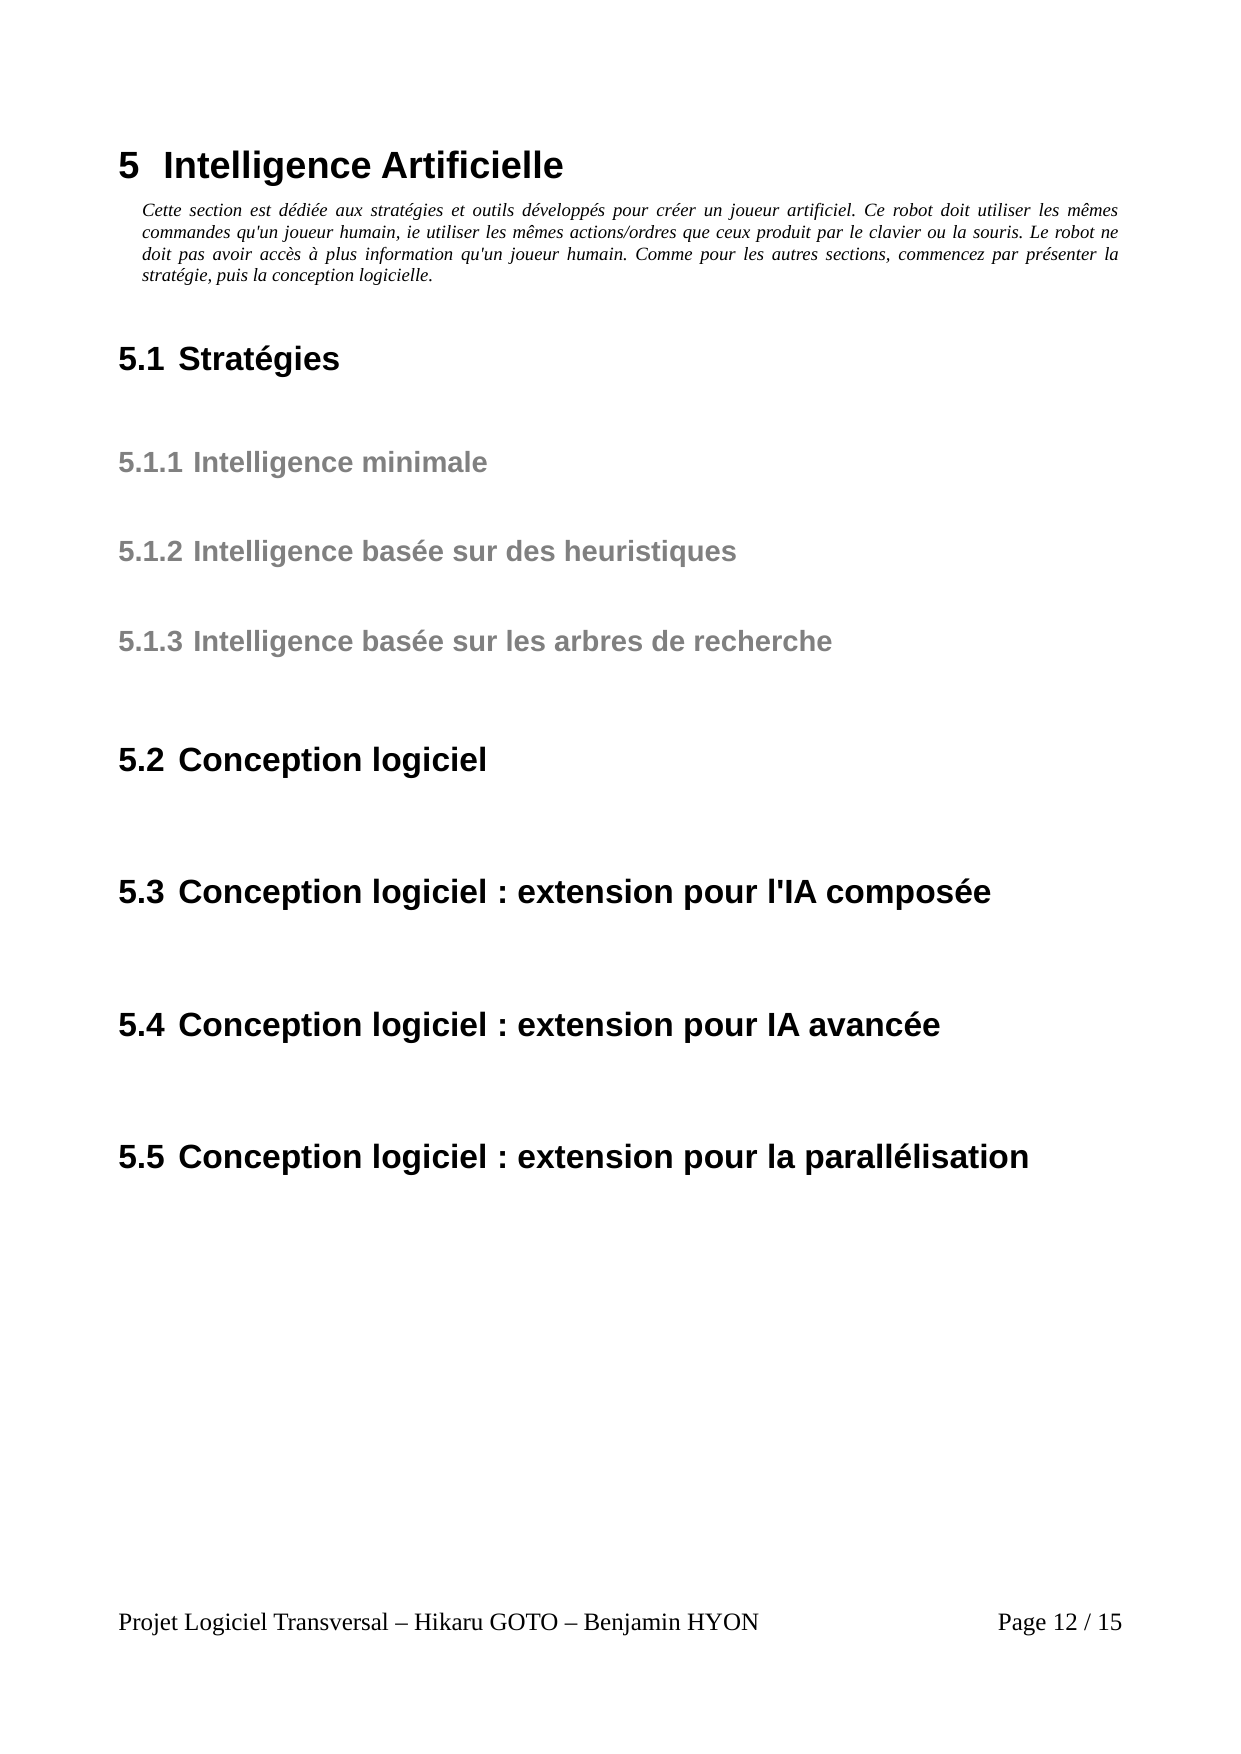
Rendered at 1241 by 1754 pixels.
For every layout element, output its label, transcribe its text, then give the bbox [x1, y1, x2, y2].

subtitle Conception logiciel : extension pour la parallélisation [118, 1137, 1122, 1176]
subtitle Intelligence basée sur les arbres de recherche [118, 624, 1122, 657]
subtitle Intelligence Artificielle [118, 143, 1122, 187]
subtitle Conception logiciel : extension pour l'IA composée [118, 872, 1122, 911]
subtitle Conception logiciel [118, 740, 1122, 778]
subtitle Intelligence minimale [118, 445, 1122, 478]
subtitle Intelligence basée sur des heuristiques [118, 534, 1122, 568]
subtitle Conception logiciel : extension pour IA avancée [118, 1004, 1122, 1043]
subtitle Stratégies [118, 339, 1122, 378]
text Cette section est dédiée aux stratégies et outils développés pour créer un joueur artificiel. Ce robot doit utiliser les mêmes commandes qu'un joueur humain, ie utiliser les mêmes actions/ordres que ceux produit par le clavier ou la souris. Le robot ne doit pas avoir accès à plus information qu'un joueur humain. Comme pour les autres sections, commencez par présenter la stratégie, puis la conception logicielle. [142, 199, 1122, 286]
